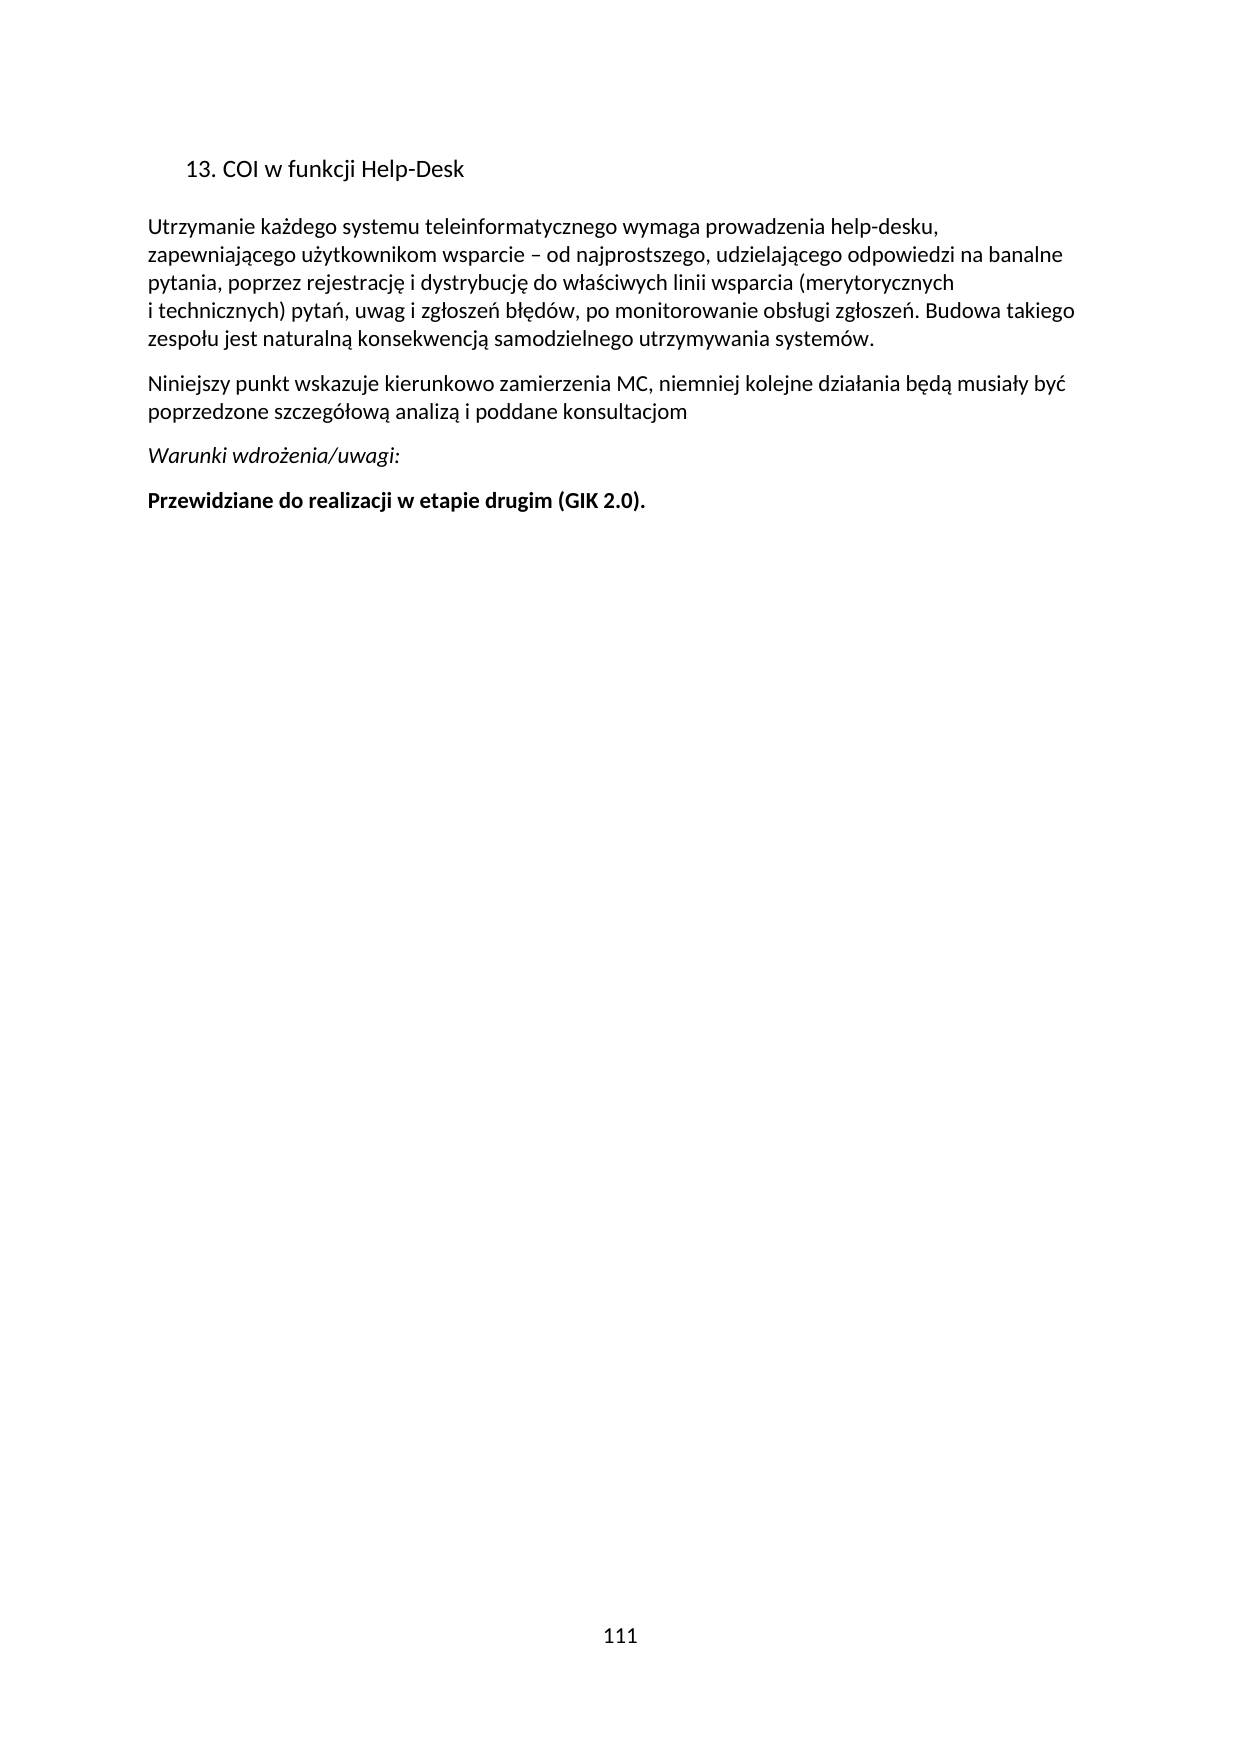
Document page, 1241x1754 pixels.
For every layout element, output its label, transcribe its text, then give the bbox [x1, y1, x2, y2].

text Przewidziane do realizacji w etapie drugim (GIK 2.0). [148, 486, 1093, 514]
text Niniejszy punkt wskazuje kierunkowo zamierzenia MC, niemniej kolejne działania będą musiały być poprzedzone szczegółową analizą i poddane konsultacjom [148, 369, 1093, 425]
text Utrzymanie każdego systemu teleinformatycznego wymaga prowadzenia help-desku, zapewniającego użytkownikom wsparcie – od najprostszego, udzielającego odpowiedzi na banalne pytania, poprzez rejestrację i dystrybucję do właściwych linii wsparcia (merytorycznych i technicznych) pytań, uwag i zgłoszeń błędów, po monitorowanie obsługi zgłoszeń. Budowa takiego zespołu jest naturalną konsekwencją samodzielnego utrzymywania systemów. [148, 212, 1093, 352]
text Warunki wdrożenia/uwagi: [148, 442, 1093, 470]
list COI w funkcji Help-Desk [185, 154, 1093, 184]
